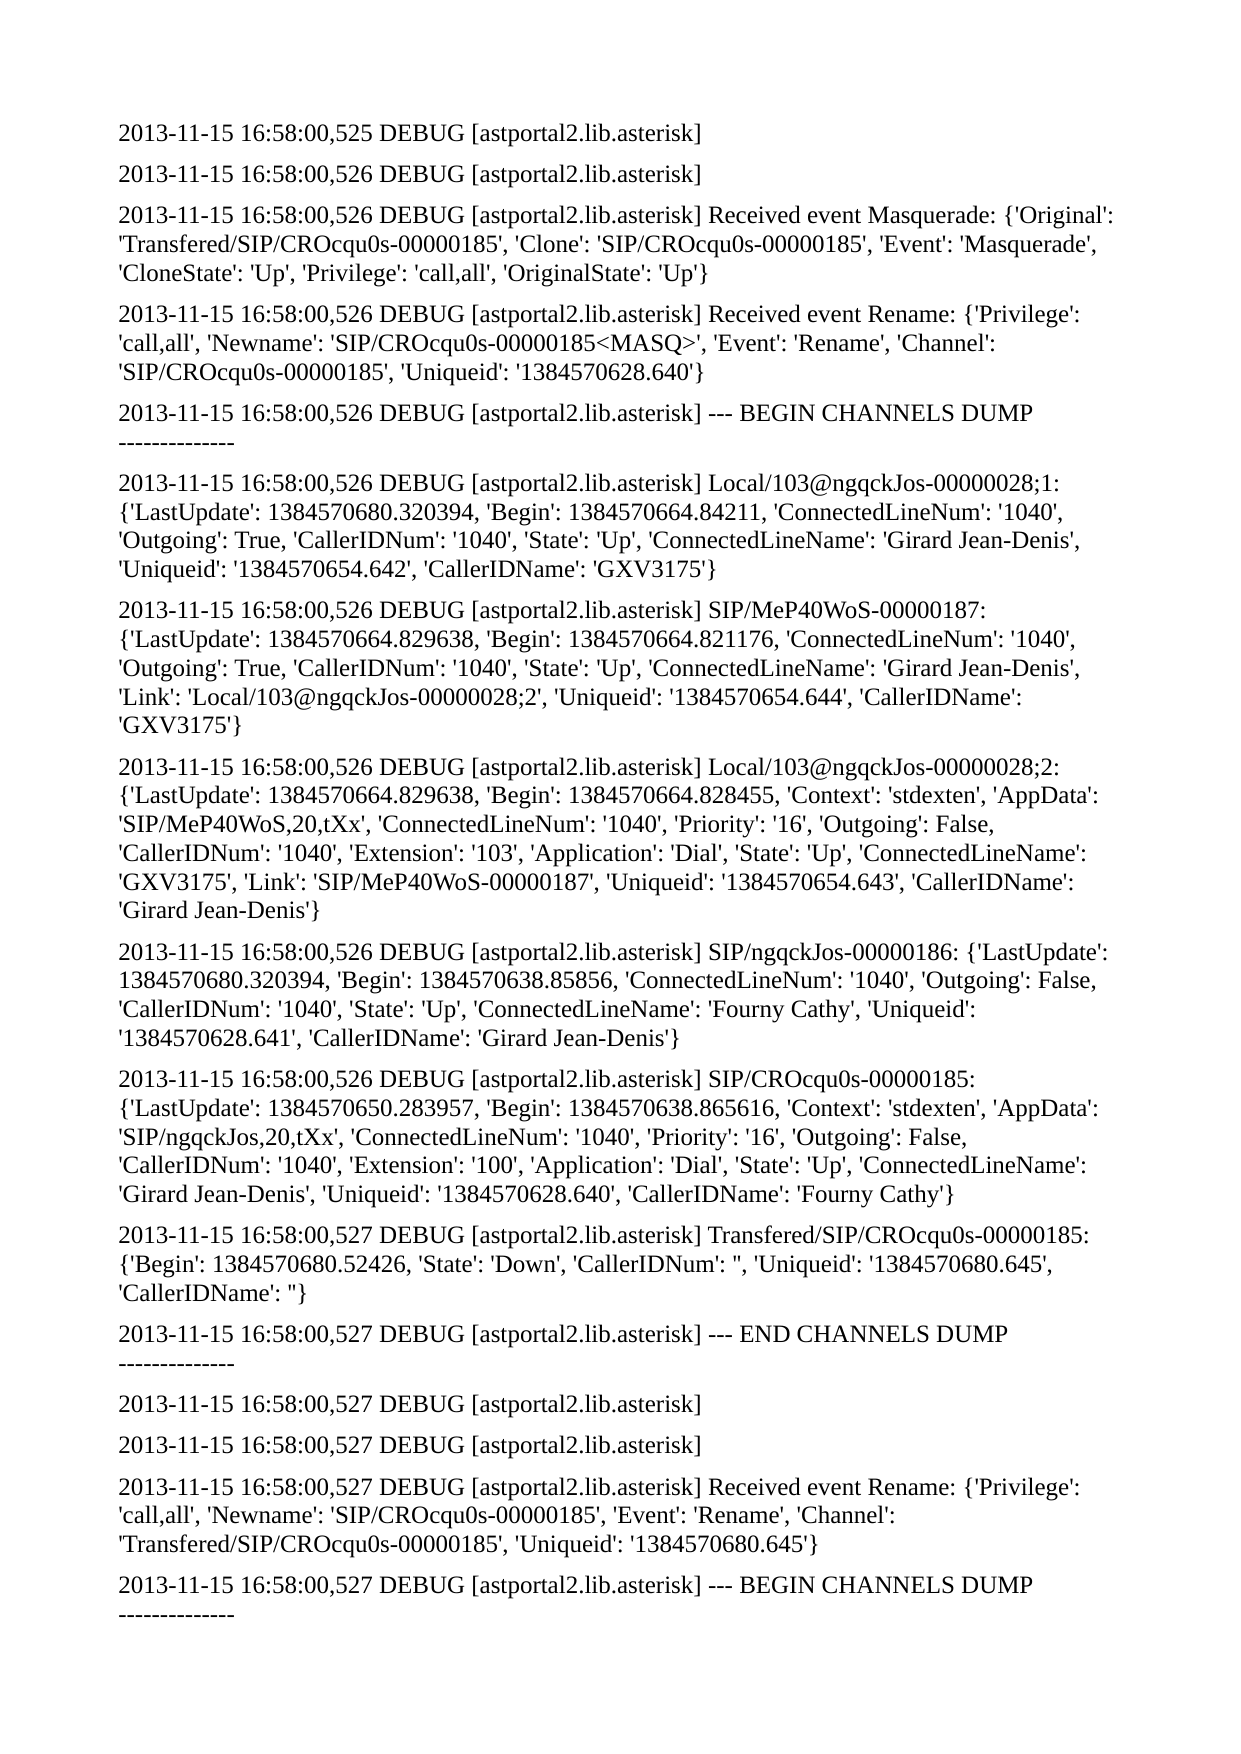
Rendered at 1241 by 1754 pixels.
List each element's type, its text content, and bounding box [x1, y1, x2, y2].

text 2013-11-15 16:58:00,527 DEBUG [astportal2.lib.asterisk] Transfered/SIP/CROcqu0s-00000185: {'Begin': 1384570680.52426, 'State': 'Down', 'CallerIDNum': '', 'Uniqueid': '1384570680.645', 'CallerIDName': ''} [118, 1221, 1122, 1307]
text 2013-11-15 16:58:00,526 DEBUG [astportal2.lib.asterisk] SIP/CROcqu0s-00000185: {'LastUpdate': 1384570650.283957, 'Begin': 1384570638.865616, 'Context': 'stdexten', 'AppData': 'SIP/ngqckJos,20,tXx', 'ConnectedLineNum': '1040', 'Priority': '16', 'Outgoing': False, 'CallerIDNum': '1040', 'Extension': '100', 'Application': 'Dial', 'State': 'Up', 'ConnectedLineName': 'Girard Jean-Denis', 'Uniqueid': '1384570628.640', 'CallerIDName': 'Fourny Cathy'} [118, 1064, 1122, 1208]
text 2013-11-15 16:58:00,527 DEBUG [astportal2.lib.asterisk] [118, 1389, 1122, 1418]
text 2013-11-15 16:58:00,527 DEBUG [astportal2.lib.asterisk] --- END CHANNELS DUMP -------------- [118, 1319, 1122, 1377]
text 2013-11-15 16:58:00,526 DEBUG [astportal2.lib.asterisk] Local/103@ngqckJos-00000028;2: {'LastUpdate': 1384570664.829638, 'Begin': 1384570664.828455, 'Context': 'stdexten', 'AppData': 'SIP/MeP40WoS,20,tXx', 'ConnectedLineNum': '1040', 'Priority': '16', 'Outgoing': False, 'CallerIDNum': '1040', 'Extension': '103', 'Application': 'Dial', 'State': 'Up', 'ConnectedLineName': 'GXV3175', 'Link': 'SIP/MeP40WoS-00000187', 'Uniqueid': '1384570654.643', 'CallerIDName': 'Girard Jean-Denis'} [118, 752, 1122, 924]
text 2013-11-15 16:58:00,526 DEBUG [astportal2.lib.asterisk] SIP/MeP40WoS-00000187: {'LastUpdate': 1384570664.829638, 'Begin': 1384570664.821176, 'ConnectedLineNum': '1040', 'Outgoing': True, 'CallerIDNum': '1040', 'State': 'Up', 'ConnectedLineName': 'Girard Jean-Denis', 'Link': 'Local/103@ngqckJos-00000028;2', 'Uniqueid': '1384570654.644', 'CallerIDName': 'GXV3175'} [118, 596, 1122, 739]
text 2013-11-15 16:58:00,527 DEBUG [astportal2.lib.asterisk] [118, 1431, 1122, 1459]
text 2013-11-15 16:58:00,526 DEBUG [astportal2.lib.asterisk] Received event Masquerade: {'Original': 'Transfered/SIP/CROcqu0s-00000185', 'Clone': 'SIP/CROcqu0s-00000185', 'Event': 'Masquerade', 'CloneState': 'Up', 'Privilege': 'call,all', 'OriginalState': 'Up'} [118, 201, 1122, 287]
text 2013-11-15 16:58:00,526 DEBUG [astportal2.lib.asterisk] [118, 159, 1122, 188]
text 2013-11-15 16:58:00,527 DEBUG [astportal2.lib.asterisk] --- BEGIN CHANNELS DUMP -------------- [118, 1571, 1122, 1628]
text 2013-11-15 16:58:00,526 DEBUG [astportal2.lib.asterisk] SIP/ngqckJos-00000186: {'LastUpdate': 1384570680.320394, 'Begin': 1384570638.85856, 'ConnectedLineNum': '1040', 'Outgoing': False, 'CallerIDNum': '1040', 'State': 'Up', 'ConnectedLineName': 'Fourny Cathy', 'Uniqueid': '1384570628.641', 'CallerIDName': 'Girard Jean-Denis'} [118, 937, 1122, 1052]
text 2013-11-15 16:58:00,526 DEBUG [astportal2.lib.asterisk] Local/103@ngqckJos-00000028;1: {'LastUpdate': 1384570680.320394, 'Begin': 1384570664.84211, 'ConnectedLineNum': '1040', 'Outgoing': True, 'CallerIDNum': '1040', 'State': 'Up', 'ConnectedLineName': 'Girard Jean-Denis', 'Uniqueid': '1384570654.642', 'CallerIDName': 'GXV3175'} [118, 468, 1122, 583]
text 2013-11-15 16:58:00,526 DEBUG [astportal2.lib.asterisk] Received event Rename: {'Privilege': 'call,all', 'Newname': 'SIP/CROcqu0s-00000185<MASQ>', 'Event': 'Rename', 'Channel': 'SIP/CROcqu0s-00000185', 'Uniqueid': '1384570628.640'} [118, 299, 1122, 386]
text 2013-11-15 16:58:00,525 DEBUG [astportal2.lib.asterisk] [118, 118, 1122, 147]
text 2013-11-15 16:58:00,526 DEBUG [astportal2.lib.asterisk] --- BEGIN CHANNELS DUMP -------------- [118, 398, 1122, 456]
text 2013-11-15 16:58:00,527 DEBUG [astportal2.lib.asterisk] Received event Rename: {'Privilege': 'call,all', 'Newname': 'SIP/CROcqu0s-00000185', 'Event': 'Rename', 'Channel': 'Transfered/SIP/CROcqu0s-00000185', 'Uniqueid': '1384570680.645'} [118, 1472, 1122, 1558]
